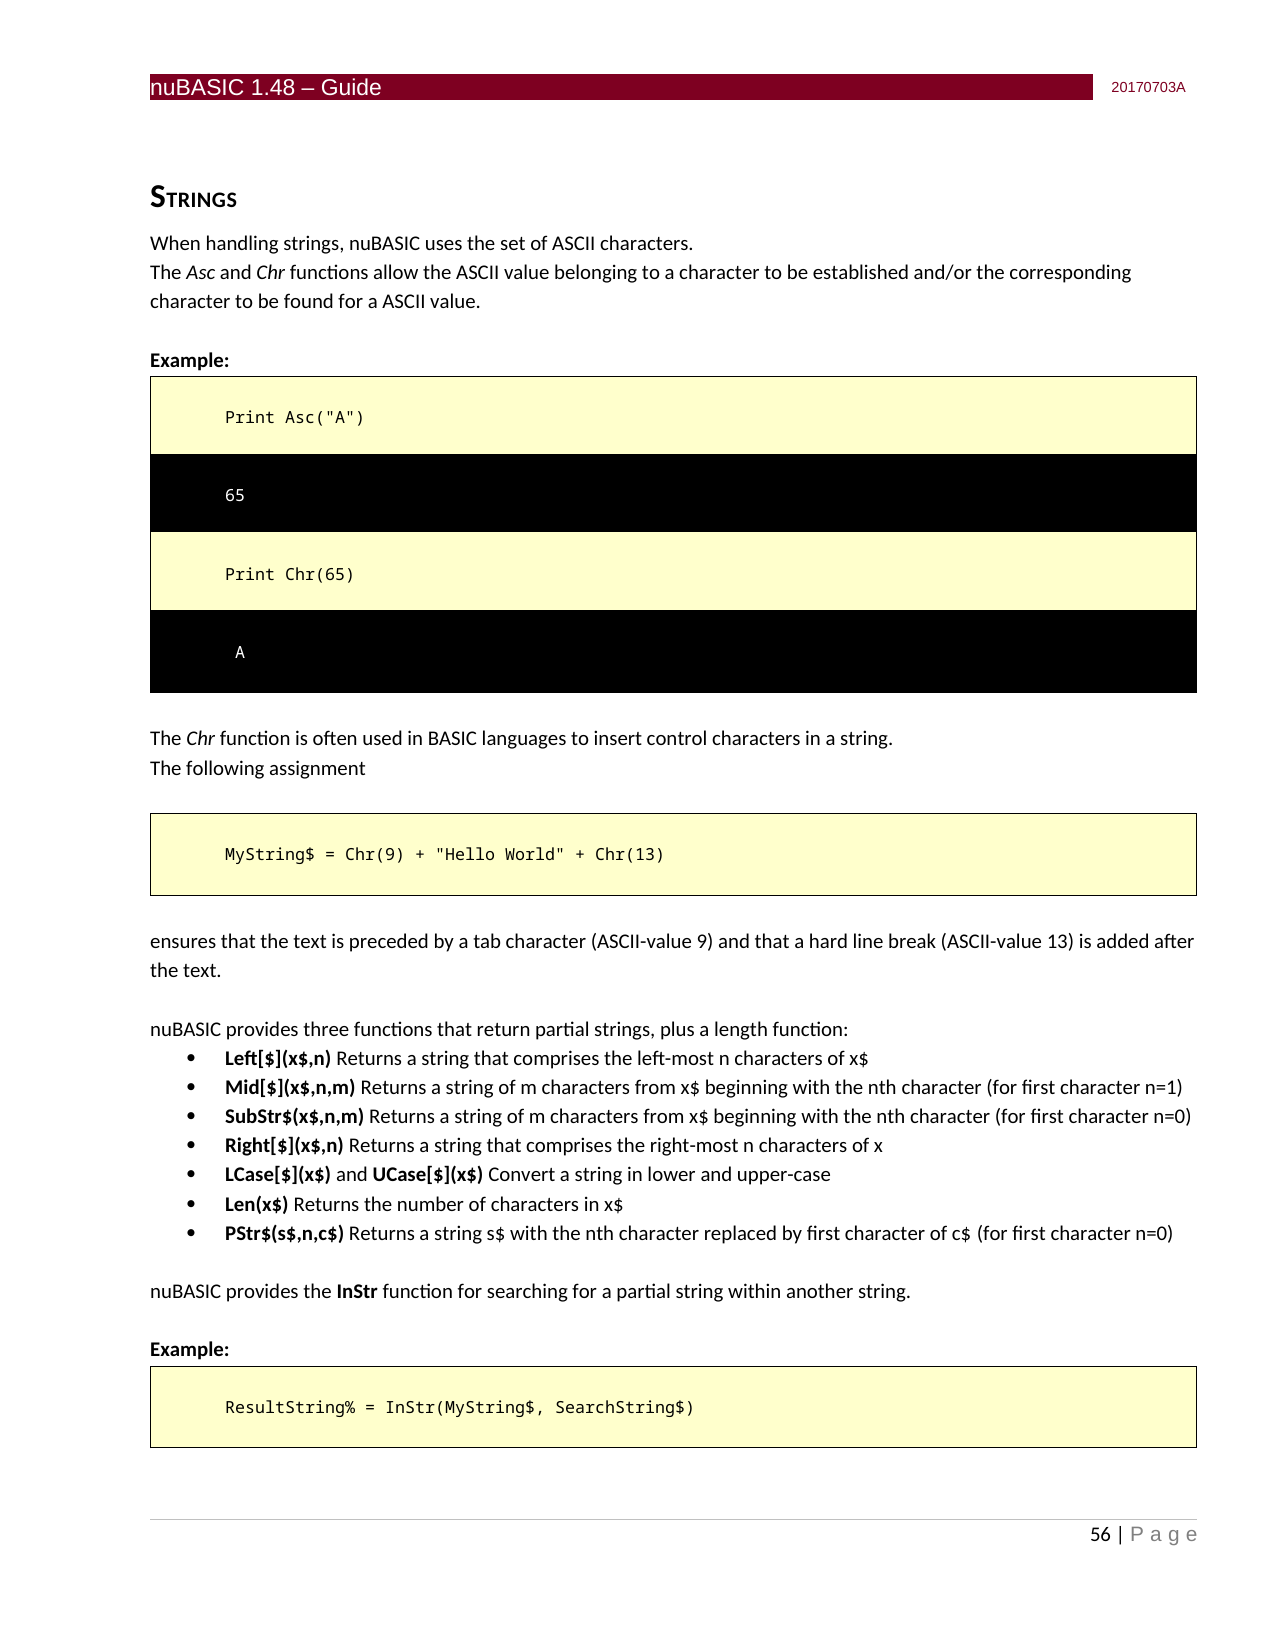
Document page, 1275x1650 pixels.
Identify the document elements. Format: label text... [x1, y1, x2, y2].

list SubStr$(x$,n,m) Returns a string of m characters from x$ beginning with the nth character (for first character n=0) [187, 1103, 1197, 1129]
list 65 [151, 480, 1196, 506]
list ResultString% = InStr(MyString$, SearchString$) [151, 1392, 1196, 1418]
list Len(x$) Returns the number of characters in x$ [187, 1191, 1197, 1216]
list Print Chr(65) [151, 558, 1196, 584]
text nuBASIC provides three functions that return partial strings, plus a length function: [150, 1016, 1197, 1041]
list Right[$](x$,n) Returns a string that comprises the right-most n characters of x [187, 1132, 1197, 1158]
text The following assignment [150, 755, 1197, 780]
text The Asc and Chr functions allow the ASCII value belonging to a character to be established and/or the corresponding character to be found for a ASCII value. [150, 259, 1197, 314]
text Example: [150, 347, 1197, 372]
text The Chr function is often used in BASIC languages to insert control characters in a string. [150, 726, 1197, 751]
subtitle Strings [150, 175, 1197, 216]
list MyString$ = Chr(9) + "Hello World" + Chr(13) [151, 839, 1196, 865]
list LCase[$](x$) and UCase[$](x$) Convert a string in lower and upper-case [187, 1162, 1197, 1187]
text Example: [150, 1337, 1197, 1362]
text nuBASIC provides the InStr function for searching for a partial string within another string. [150, 1278, 1197, 1304]
list Left[$](x$,n) Returns a string that comprises the left-most n characters of x$ [187, 1045, 1197, 1070]
list Print Asc("A") [151, 402, 1196, 428]
list PStr$(s$,n,c$) Returns a string s$ with the nth character replaced by first character of c$ (for first character n=0) [187, 1220, 1197, 1274]
text ensures that the text is preceded by a tab character (ASCII-value 9) and that a hard line break (ASCII-value 13) is added after the text. [150, 928, 1197, 983]
list Mid[$](x$,n,m) Returns a string of m characters from x$ beginning with the nth character (for first character n=1) [187, 1074, 1197, 1099]
text When handling strings, nuBASIC uses the set of ASCII characters. [150, 230, 1197, 256]
list A [151, 636, 1196, 662]
